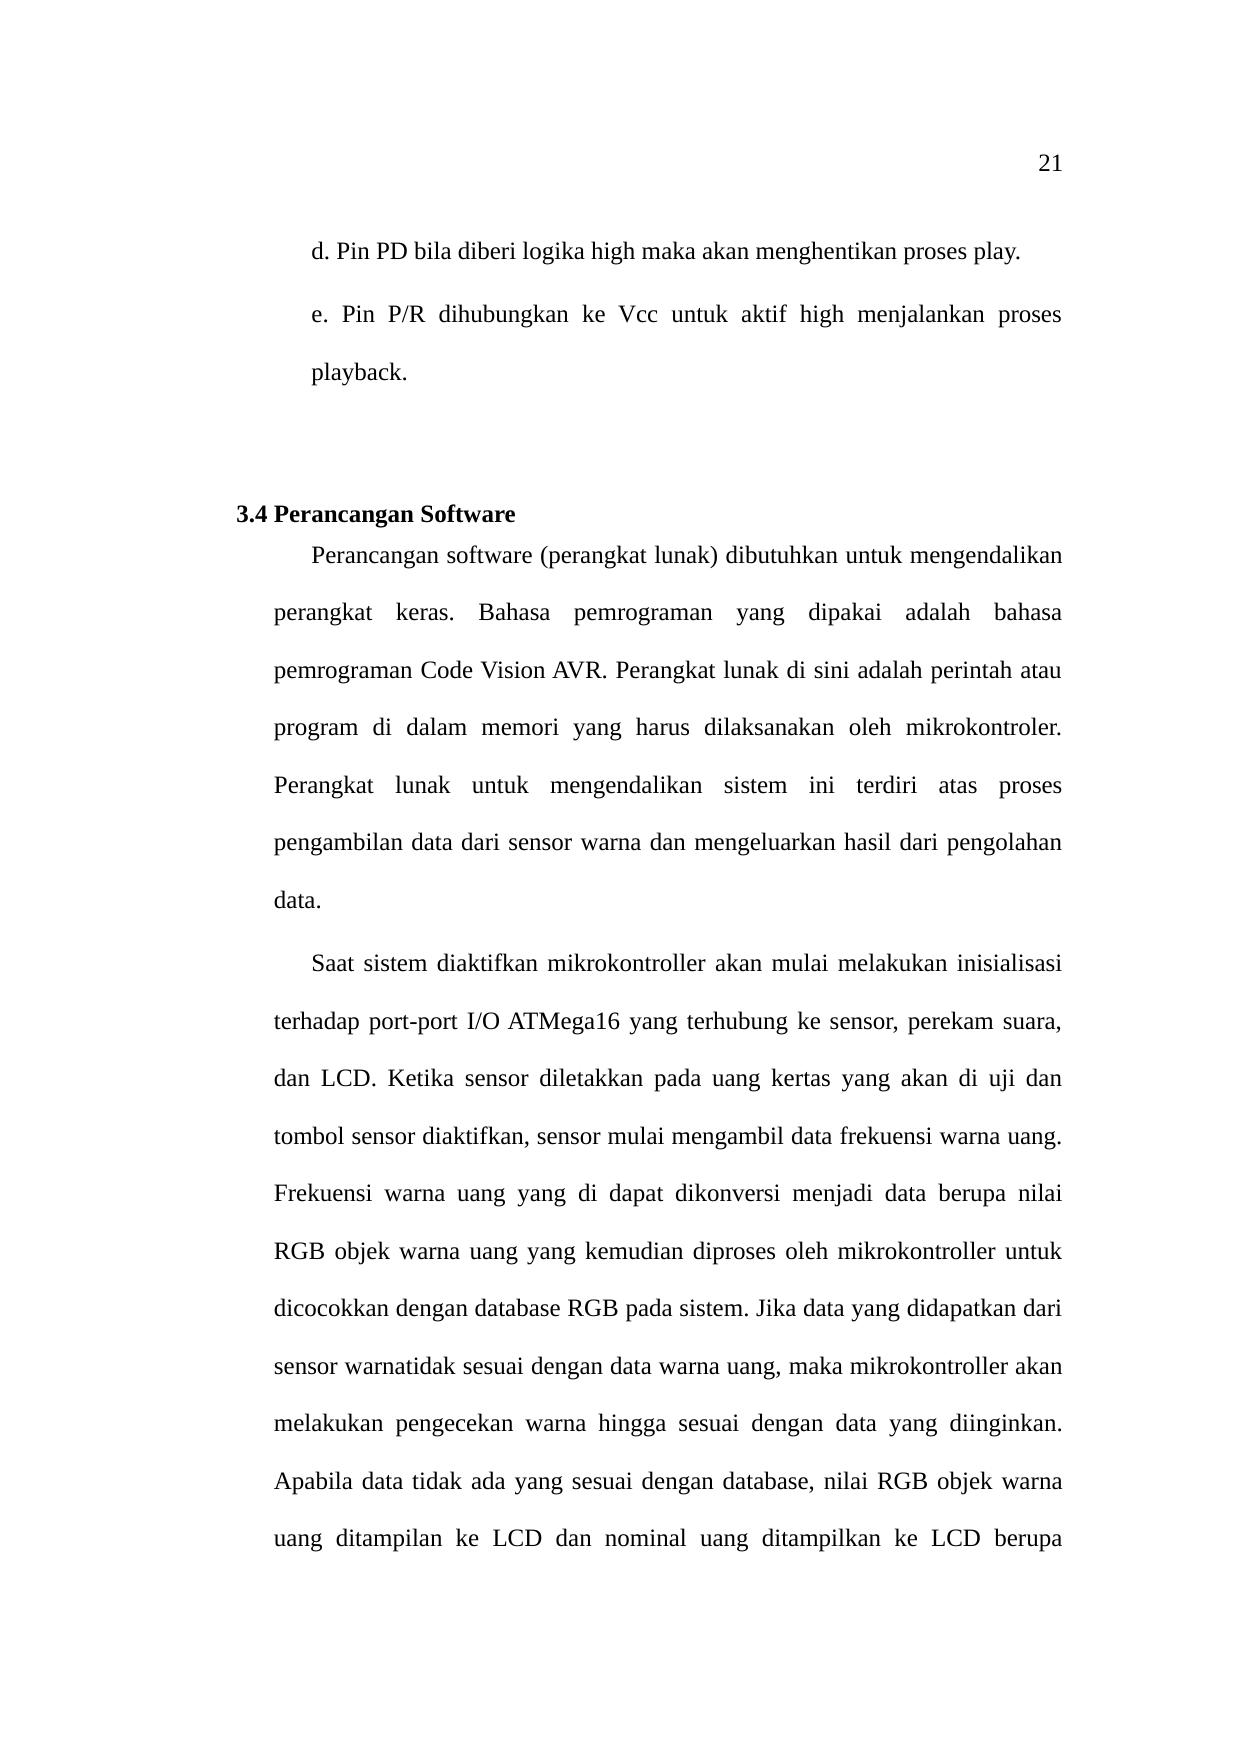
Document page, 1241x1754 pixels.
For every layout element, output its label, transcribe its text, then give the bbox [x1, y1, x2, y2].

text Saat sistem diaktifkan mikrokontroller akan mulai melakukan inisialisasi terhadap port-port I/O ATMega16 yang terhubung ke sensor, perekam suara, dan LCD. Ketika sensor diletakkan pada uang kertas yang akan di uji dan tombol sensor diaktifkan, sensor mulai mengambil data frekuensi warna uang. Frekuensi warna uang yang di dapat dikonversi menjadi data berupa nilai RGB objek warna uang yang kemudian diproses oleh mikrokontroller untuk dicocokkan dengan database RGB pada sistem. Jika data yang didapatkan dari sensor warnatidak sesuai dengan data warna uang, maka mikrokontroller akan melakukan pengecekan warna hingga sesuai dengan data yang diinginkan. Apabila data tidak ada yang sesuai dengan database, nilai RGB objek warna uang ditampilan ke LCD dan nominal uang ditampilkan ke LCD berupa [274, 948, 1063, 1552]
subtitle Perancangan Software [236, 499, 1063, 527]
list d. Pin PD bila diberi logika high maka akan menghentikan proses play. [274, 236, 1063, 265]
text Perancangan software (perangkat lunak) dibutuhkan untuk mengendalikan perangkat keras. Bahasa pemrograman yang dipakai adalah bahasa pemrograman Code Vision AVR. Perangkat lunak di sini adalah perintah atau program di dalam memori yang harus dilaksanakan oleh mikrokontroler. Perangkat lunak untuk mengendalikan sistem ini terdiri atas proses pengambilan data dari sensor warna dan mengeluarkan hasil dari pengolahan data. [274, 540, 1063, 913]
list e. Pin P/R dihubungkan ke Vcc untuk aktif high menjalankan proses playback. [274, 299, 1063, 386]
